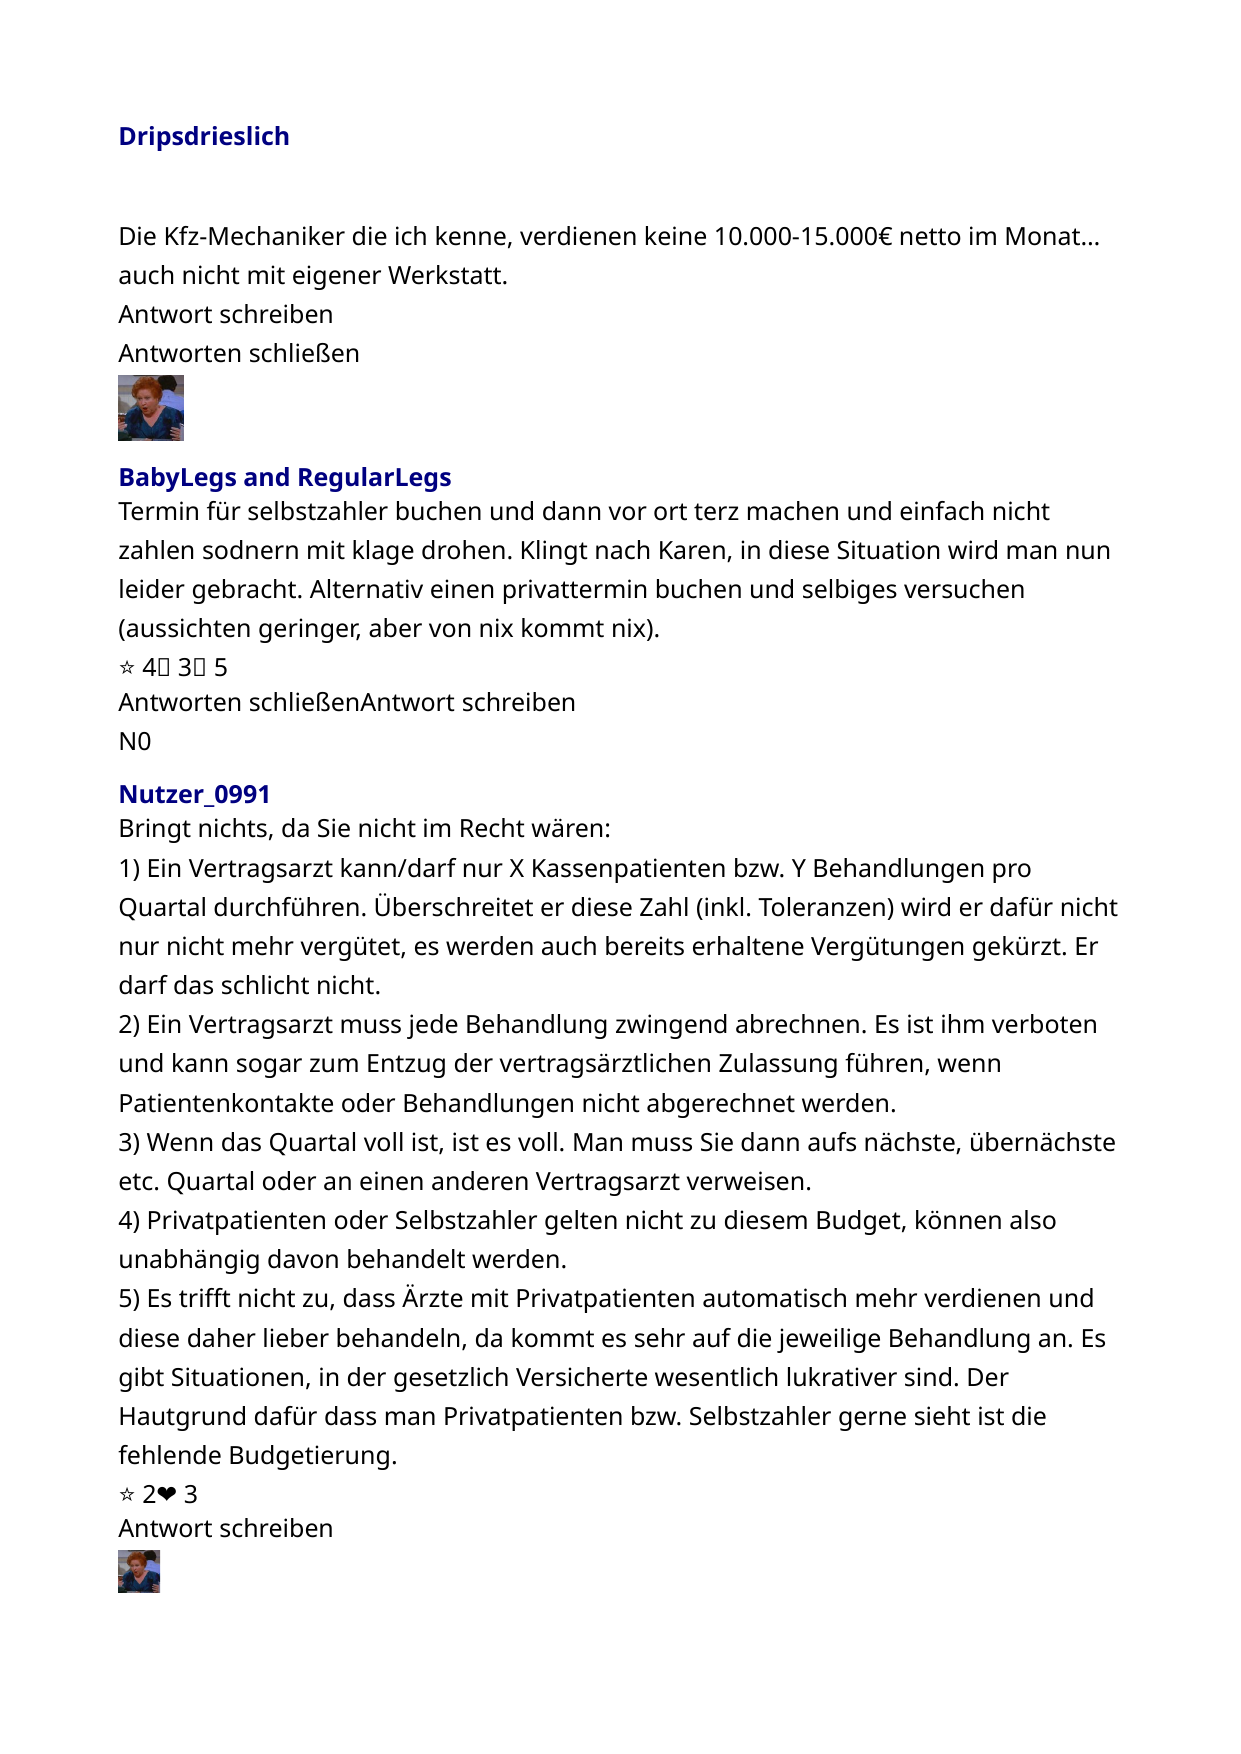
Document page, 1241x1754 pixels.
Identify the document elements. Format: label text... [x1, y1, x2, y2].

text Die Kfz-Mechaniker die ich kenne, verdienen keine 10.000-15.000€ netto im Monat…auch nicht mit eigener Werkstatt. [118, 218, 1122, 291]
picture [118, 375, 184, 441]
subtitle Nutzer_0991 [118, 777, 1122, 811]
text Termin für selbstzahler buchen und dann vor ort terz machen und einfach nicht zahlen sodnern mit klage drohen. Klingt nach Karen, in diese Situation wird man nun leider gebracht. Alternativ einen privattermin buchen und selbiges versuchen (aussichten geringer, aber von nix kommt nix). [118, 493, 1122, 645]
subtitle BabyLegs and RegularLegs [118, 459, 1122, 493]
picture [118, 1550, 161, 1593]
text Antworten schließenAntwort schreiben [118, 684, 1122, 718]
text ⭐️ 2❤️ 3 [118, 1477, 1122, 1511]
text 2) Ein Vertragsarzt muss jede Behandlung zwingend abrechnen. Es ist ihm verboten und kann sogar zum Entzug der vertragsärztlichen Zulassung führen, wenn Patientenkontakte oder Behandlungen nicht abgerechnet werden. [118, 1007, 1122, 1119]
text 5) Es trifft nicht zu, dass Ärzte mit Privatpatienten automatisch mehr verdienen und diese daher lieber behandeln, da kommt es sehr auf die jeweilige Behandlung an. Es gibt Situationen, in der gesetzlich Versicherte wesentlich lukrativer sind. Der Hautgrund dafür dass man Privatpatienten bzw. Selbstzahler gerne sieht ist die fehlende Budgetierung. [118, 1281, 1122, 1472]
text Antworten schließen [118, 336, 1122, 370]
text 1) Ein Vertragsarzt kann/darf nur X Kassenpatienten bzw. Y Behandlungen pro Quartal durchführen. Überschreitet er diese Zahl (inkl. Toleranzen) wird er dafür nicht nur nicht mehr vergütet, es werden auch bereits erhaltene Vergütungen gekürzt. Er darf das schlicht nicht. [118, 850, 1122, 1002]
text 3) Wenn das Quartal voll ist, ist es voll. Man muss Sie dann aufs nächste, übernächste etc. Quartal oder an einen anderen Vertragsarzt verweisen. [118, 1124, 1122, 1198]
text ⭐️ 4🙁 3🤨 5 [118, 650, 1122, 684]
text Antwort schreiben [118, 297, 1122, 331]
text Bringt nichts, da Sie nicht im Recht wären: [118, 811, 1122, 845]
text Antwort schreiben [118, 1511, 1122, 1545]
text 4) Privatpatienten oder Selbstzahler gelten nicht zu diesem Budget, können also unabhängig davon behandelt werden. [118, 1203, 1122, 1276]
text N0 [118, 723, 1122, 757]
subtitle Dripsdrieslich [118, 118, 1122, 152]
